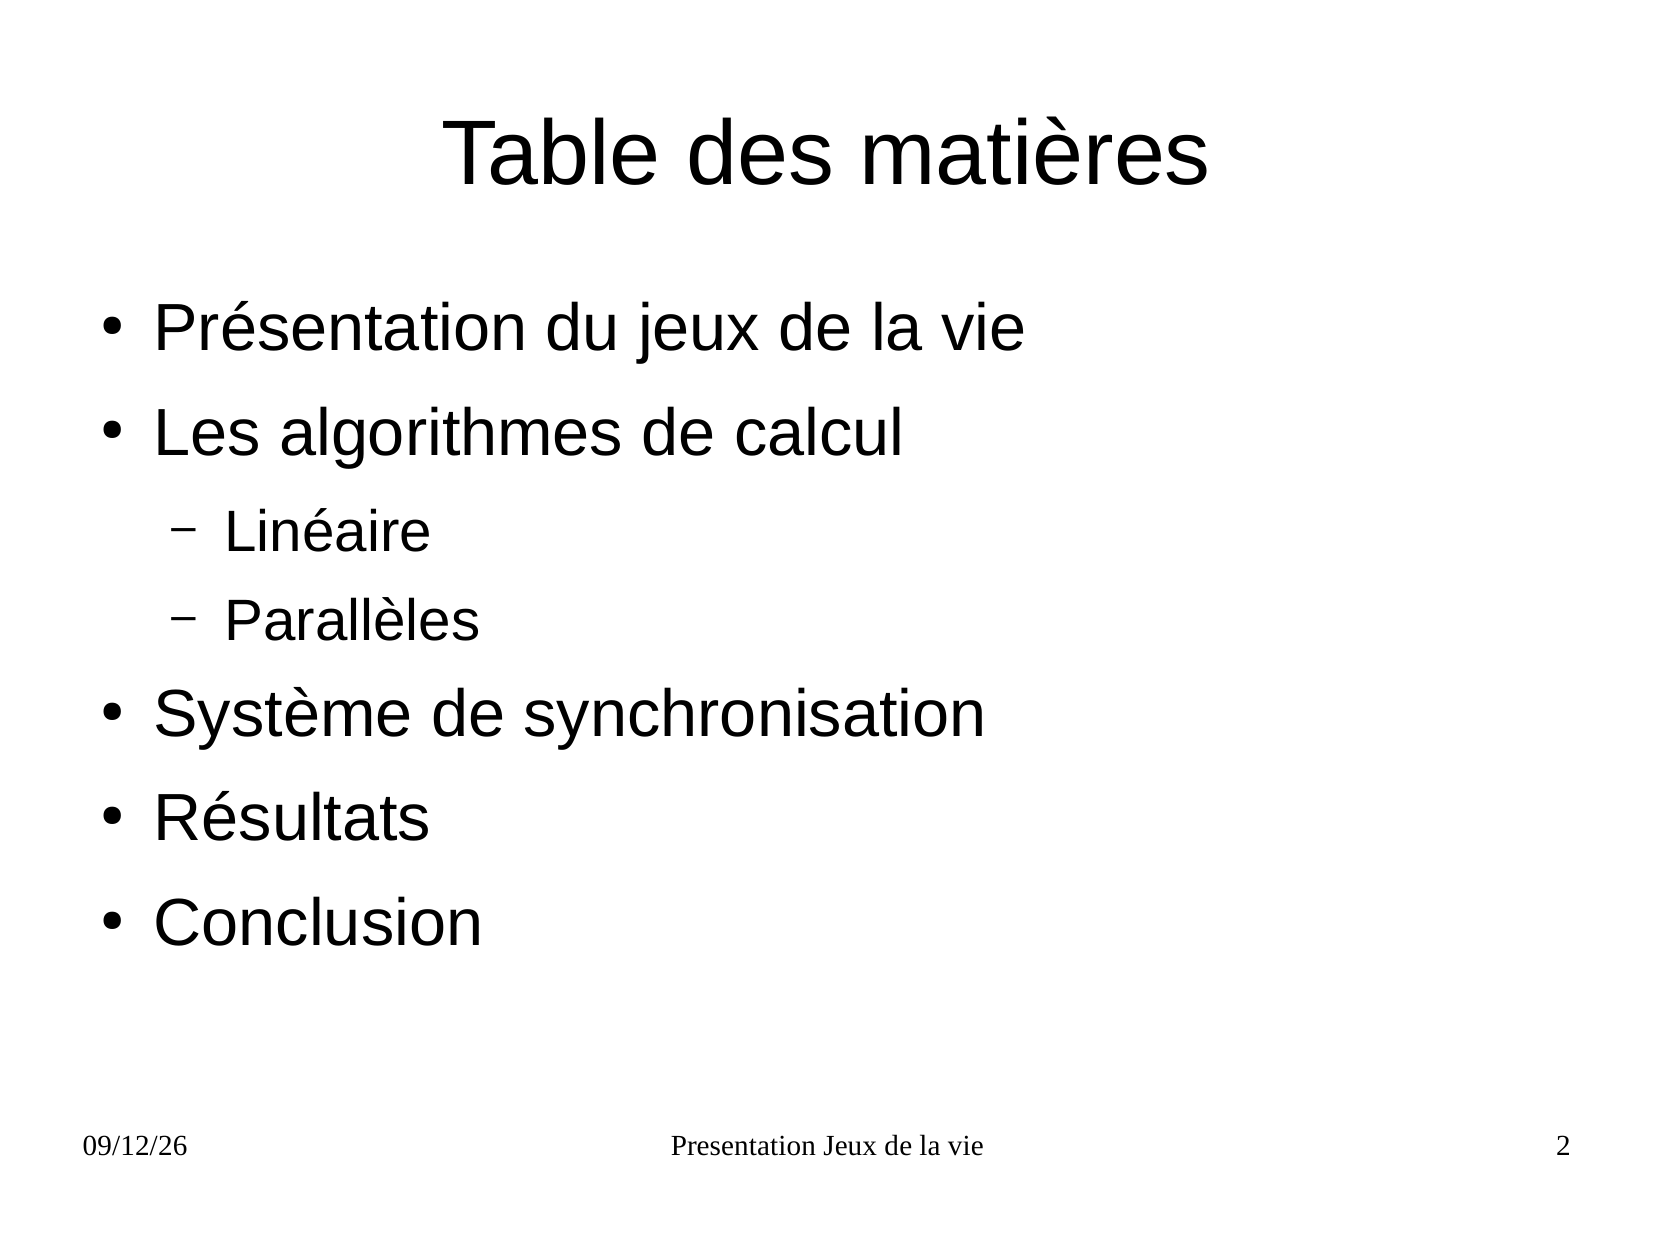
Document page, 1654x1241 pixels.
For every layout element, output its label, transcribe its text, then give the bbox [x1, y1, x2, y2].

list Présentation du jeux de la vie Les algorithmes de calcul Linéaire Parallèles Système de synchronisation Résultats Conclusion [82, 290, 1538, 1010]
title Table des matières [82, 49, 1571, 257]
